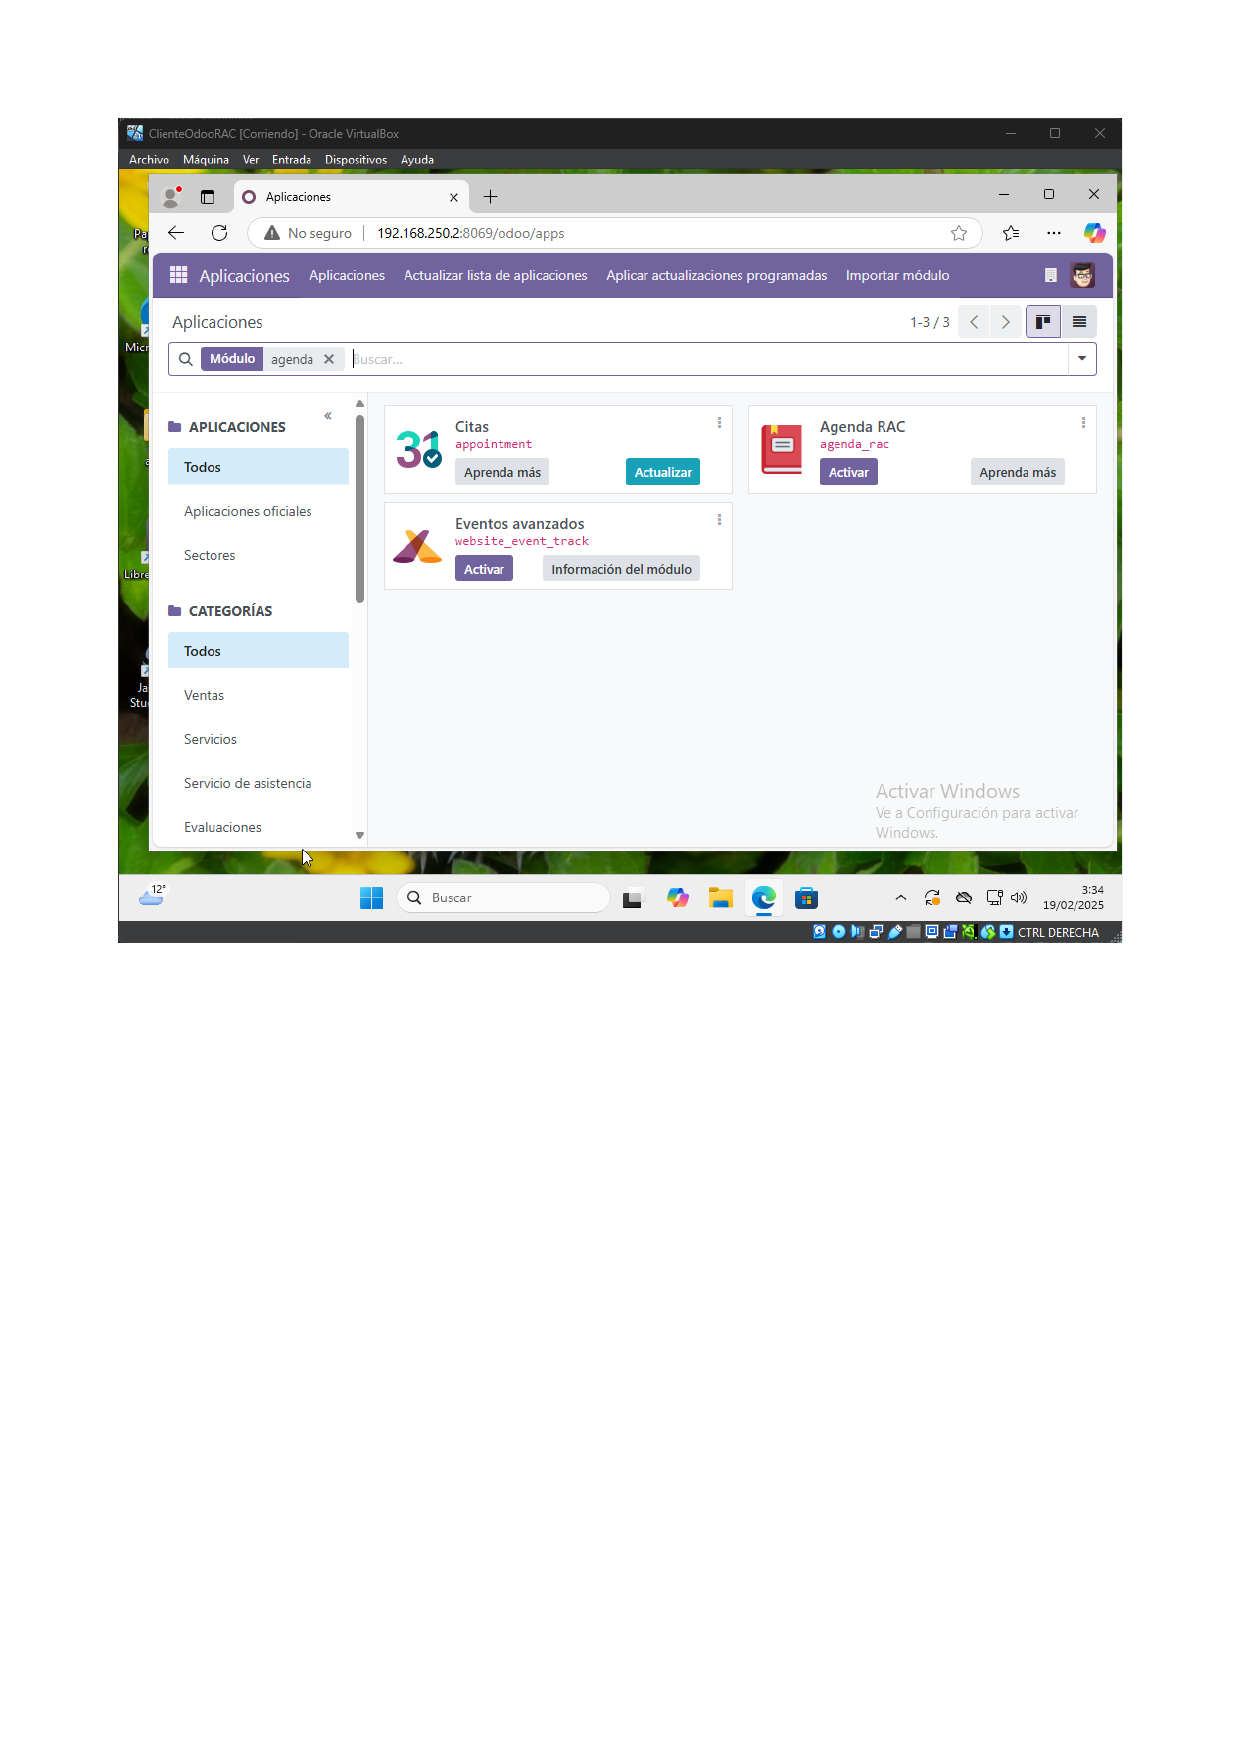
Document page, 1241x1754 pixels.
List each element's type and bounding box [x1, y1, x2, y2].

picture [118, 118, 1123, 943]
